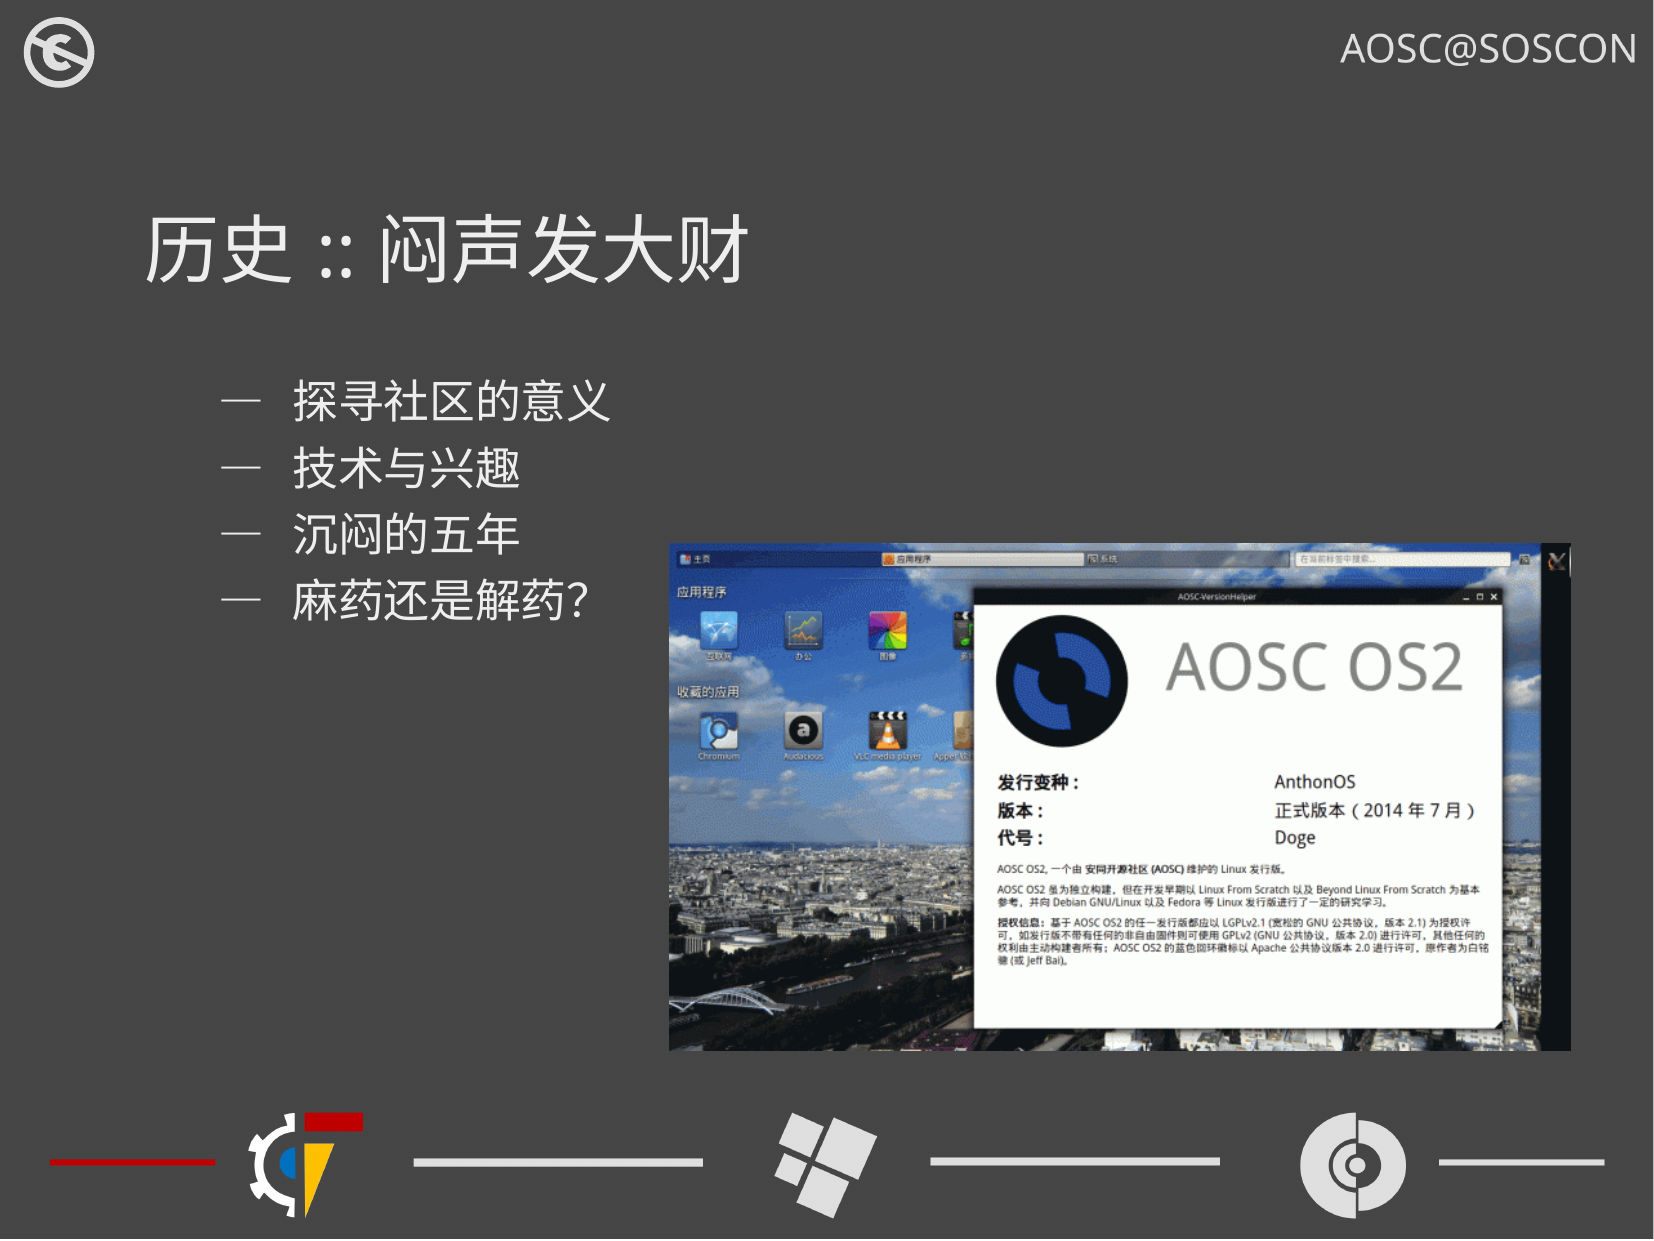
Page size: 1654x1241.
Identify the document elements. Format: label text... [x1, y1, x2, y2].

picture [0, 0, 1654, 1240]
text_box 历史::闷声发大财 — 探寻社区的意义 — 技术与兴趣 — 沉闷的五年 — 麻药还是解药？ [129, 183, 1536, 1028]
